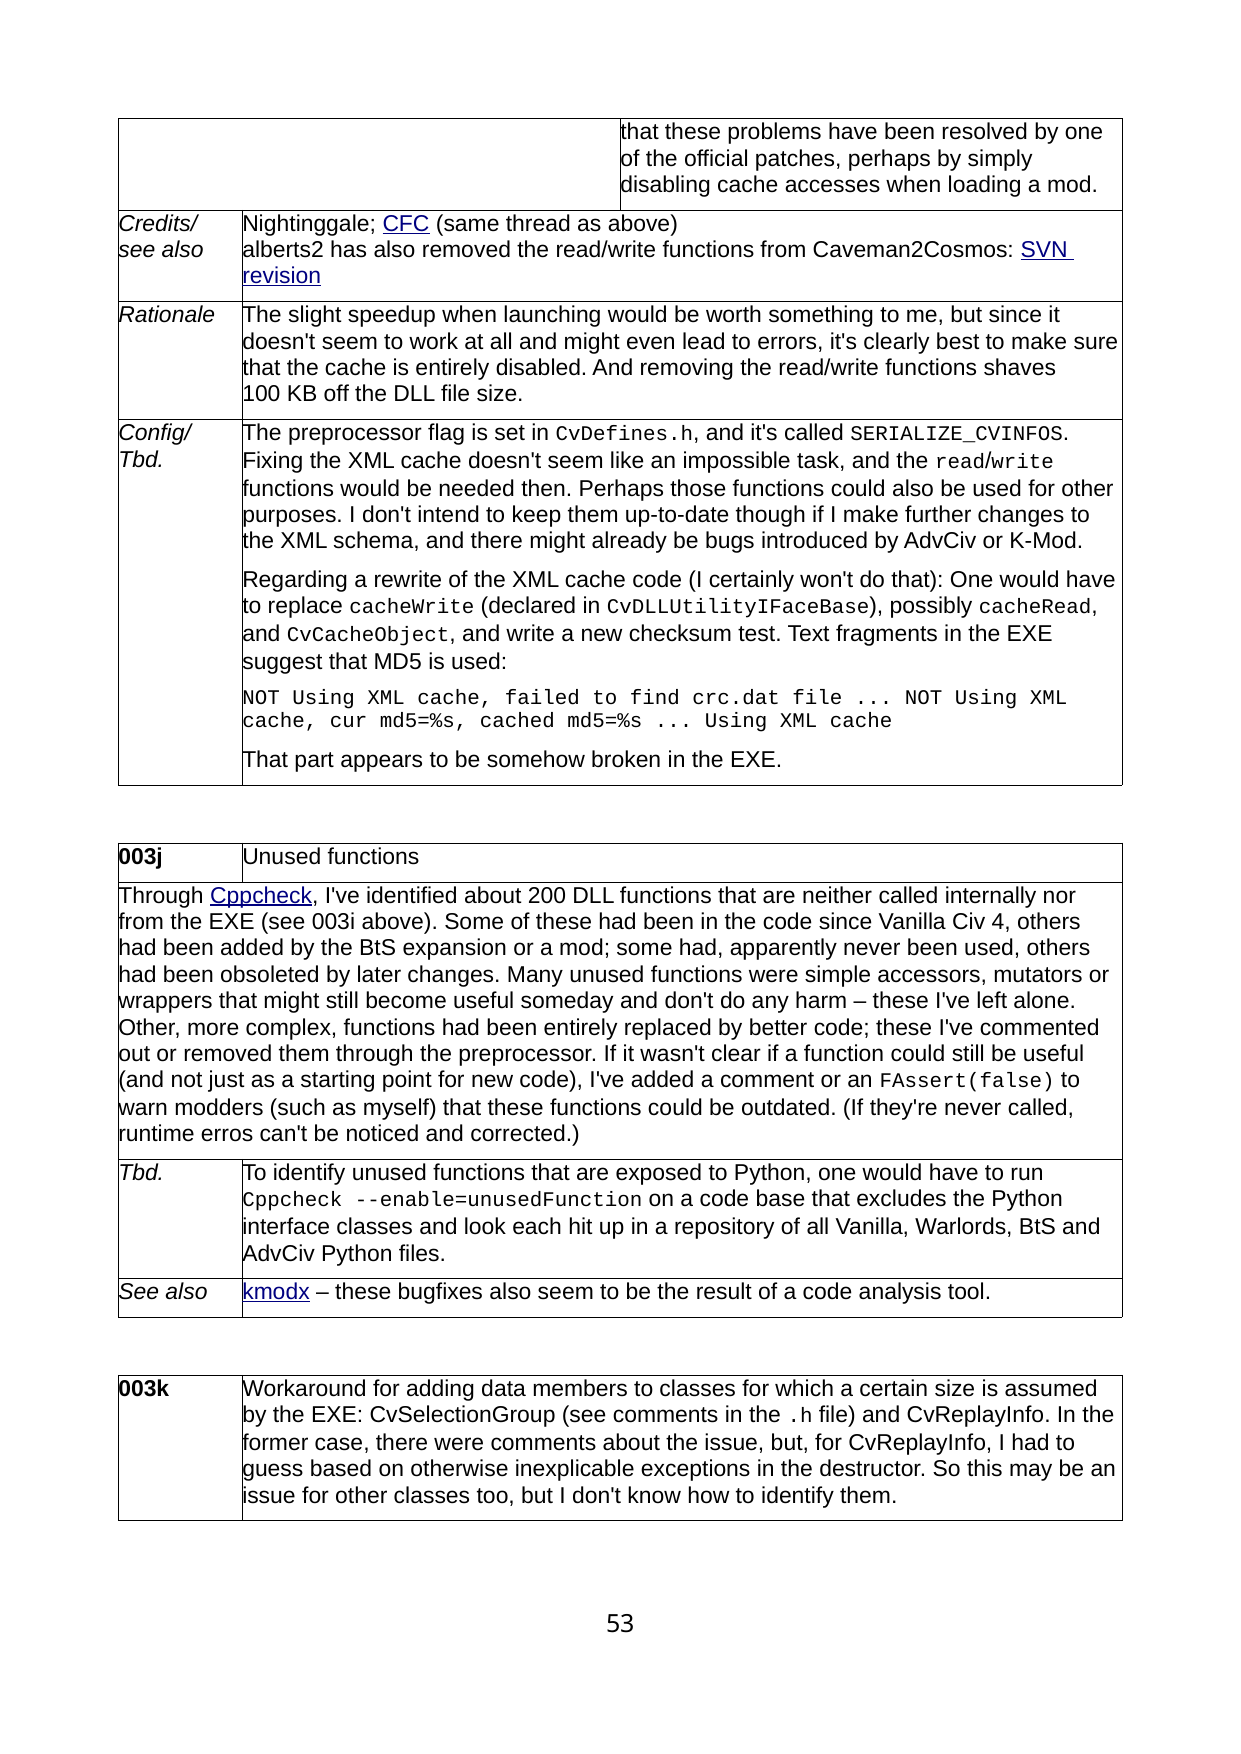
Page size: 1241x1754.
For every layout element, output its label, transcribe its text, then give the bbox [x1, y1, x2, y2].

table_cell Tbd. [119, 1160, 242, 1278]
table_cell See also [119, 1279, 242, 1317]
table_cell Through Cppcheck, I've identified about 200 DLL functions that are neither called internally nor from the EXE (see 003i above). Some of these had been in the code since Vanilla Civ 4, others had been added by the BtS expansion or a mod; some had, apparently never been used, others had been obsoleted by later changes. Many unused functions were simple accessors, mutators or wrappers that might still become useful someday and don't do any harm – these I've left alone. Other, more complex, functions had been entirely replaced by better code; these I've commented out or removed them through the preprocessor. If it wasn't clear if a function could still be useful (and not just as a starting point for new code), I've added a comment or an FAssert(false) to warn modders (such as myself) that these functions could be outdated. (If they're never called, runtime erros can't be noticed and corrected.) [119, 883, 1122, 1159]
table_header 003j [119, 844, 242, 882]
table_header 003k [119, 1376, 242, 1520]
table_header Unused functions [243, 844, 1122, 882]
table_cell Rationale [119, 302, 242, 419]
table_header Workaround for adding data members to classes for which a certain size is assumed by the EXE: CvSelectionGroup (see comments in the .h file) and CvReplayInfo. In the former case, there were comments about the issue, but, for CvReplayInfo, I had to guess based on otherwise inexplicable exceptions in the destructor. So this may be an issue for other classes too, but I don't know how to identify them. [243, 1376, 1122, 1520]
table_cell Credits/ see also [119, 211, 242, 301]
table_cell The preprocessor flag is set in CvDefines.h, and it's called SERIALIZE_CVINFOS. Fixing the XML cache doesn't seem like an impossible task, and the read/write functions would be needed then. Perhaps those functions could also be used for other purposes. I don't intend to keep them up-to-date though if I make further changes to the XML schema, and there might already be bugs introduced by AdvCiv or K-Mod. Regarding a rewrite of the XML cache code (I certainly won't do that): One would have to replace cacheWrite (declared in CvDLLUtilityIFaceBase), possibly cacheRead, and CvCacheObject, and write a new checksum test. Text fragments in the EXE suggest that MD5 is used: NOT Using XML cache, failed to find crc.dat file ... NOT Using XML cache, cur md5=%s, cached md5=%s ... Using XML cache That part appears to be somehow broken in the EXE. [243, 420, 1122, 785]
table_cell [119, 119, 620, 210]
table_cell that these problems have been resolved by one of the official patches, perhaps by simply disabling cache accesses when loading a mod. [621, 119, 1122, 210]
table_cell kmodx – these bugfixes also seem to be the result of a code analysis tool. [243, 1279, 1122, 1317]
table_cell The slight speedup when launching would be worth something to me, but since it doesn't seem to work at all and might even lead to errors, it's clearly best to make sure that the cache is entirely disabled. And removing the read/write functions shaves 100 KB off the DLL file size. [243, 302, 1122, 419]
table_cell Config/ Tbd. [119, 420, 242, 785]
table_cell To identify unused functions that are exposed to Python, one would have to run Cppcheck --enable=unusedFunction on a code base that excludes the Python interface classes and look each hit up in a repository of all Vanilla, Warlords, BtS and AdvCiv Python files. [243, 1160, 1122, 1278]
table_cell Nightinggale; CFC (same thread as above) alberts2 has also removed the read/write functions from Caveman2Cosmos: SVN revision [243, 211, 1122, 301]
